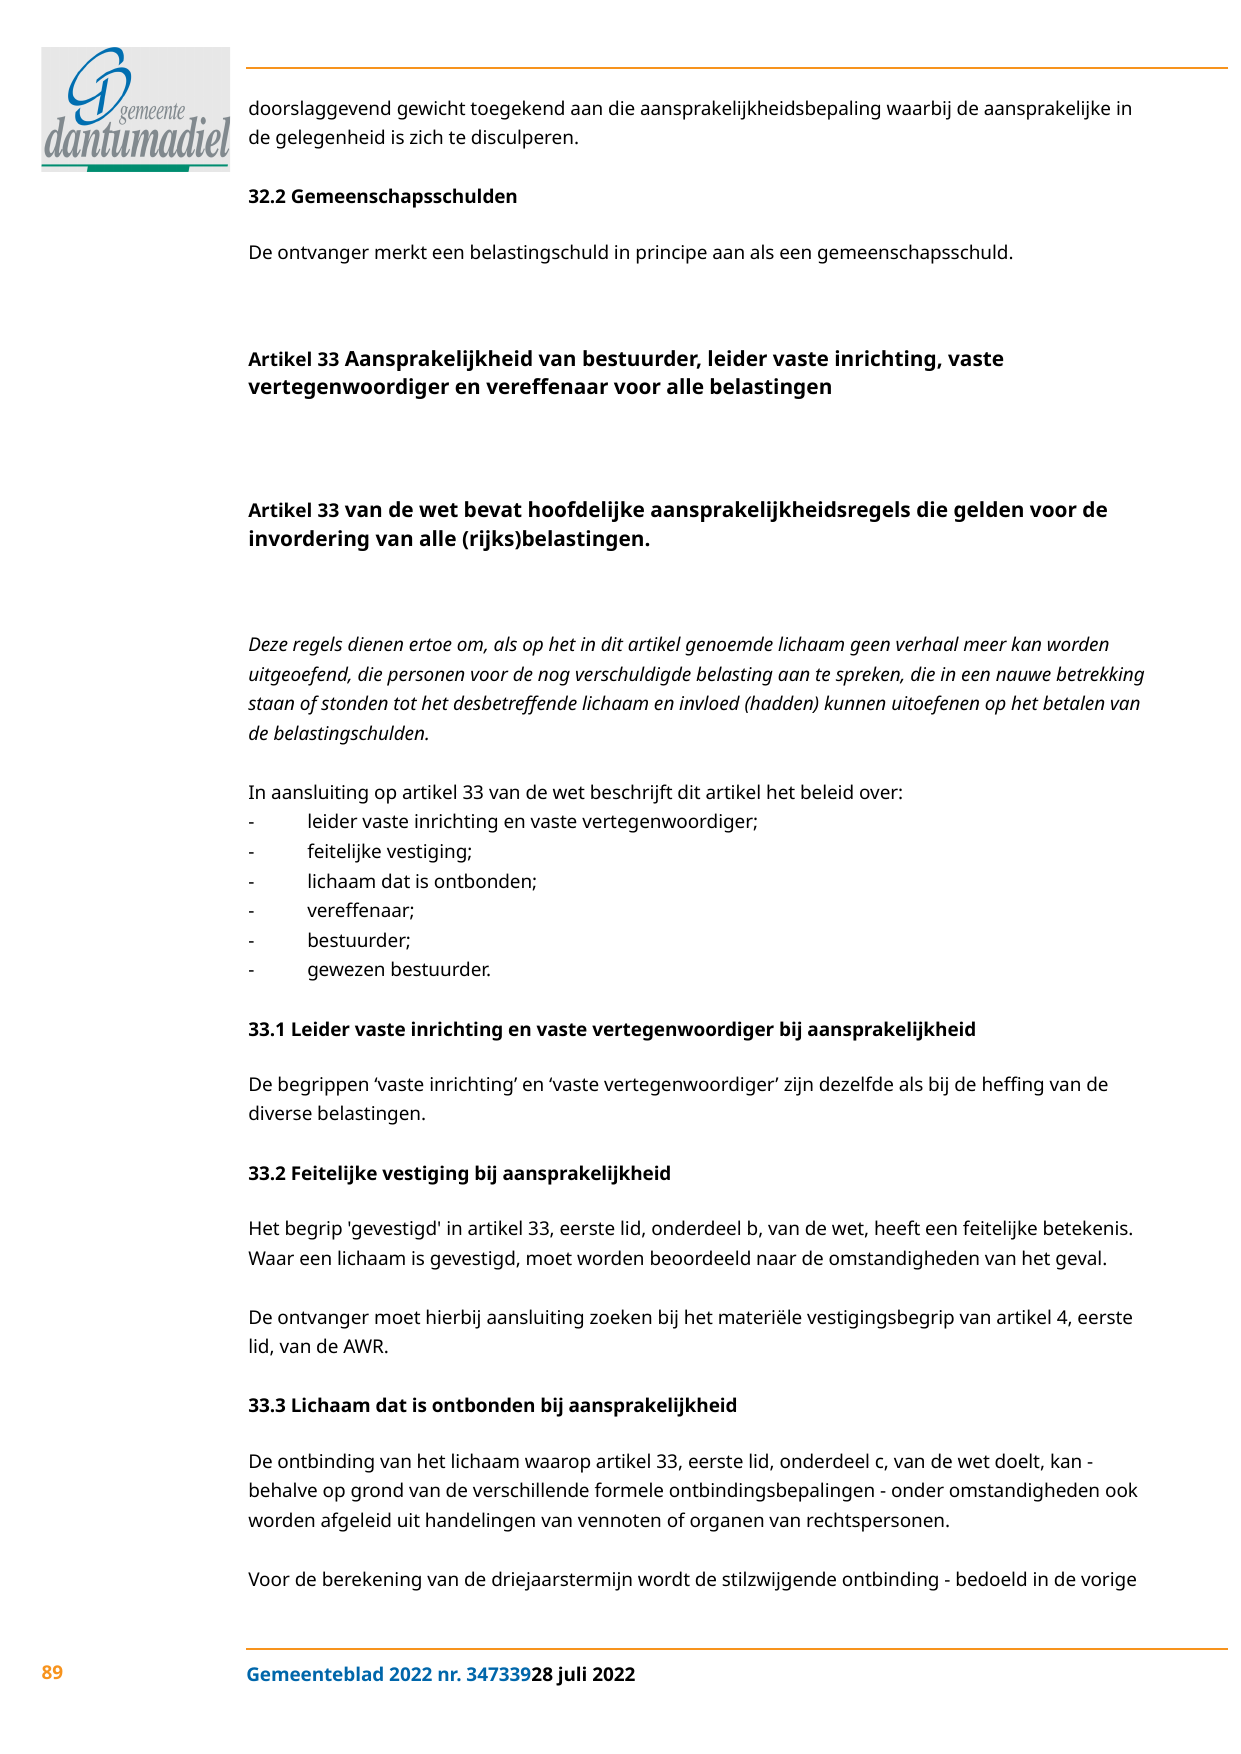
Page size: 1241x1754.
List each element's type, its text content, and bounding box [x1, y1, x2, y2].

text 33.3 Lichaam dat is ontbonden bij aansprakelijkheid [248, 1393, 1152, 1418]
text De ontvanger moet hierbij aansluiting zoeken bij het materiële vestigingsbegrip van artikel 4, eerste lid, van de AWR. [248, 1304, 1152, 1359]
list bestuurder; [248, 927, 1152, 953]
list leider vaste inrichting en vaste vertegenwoordiger; [248, 809, 1152, 834]
text 33.1 Leider vaste inrichting en vaste vertegenwoordiger bij aansprakelijkheid [248, 1016, 1152, 1041]
text 32.2 Gemeenschapsschulden [248, 183, 1152, 209]
text Deze regels dienen ertoe om, als op het in dit artikel genoemde lichaam geen verhaal meer kan worden uitgeoefend, die personen voor de nog verschuldigde belasting aan te spreken, die in een nauwe betrekking staan of stonden tot het desbetreffende lichaam en invloed (hadden) kunnen uitoefenen op het betalen van de belastingschulden. [248, 631, 1152, 746]
list feitelijke vestiging; [248, 838, 1152, 864]
list gewezen bestuurder. [248, 957, 1152, 982]
list lichaam dat is ontbonden; [248, 868, 1152, 893]
list vereffenaar; [248, 897, 1152, 923]
picture [41, 47, 231, 172]
text doorslaggevend gewicht toegekend aan die aansprakelijkheidsbepaling waarbij de aansprakelijke in de gelegenheid is zich te disculperen. [248, 95, 1152, 150]
text De begrippen ‘vaste inrichting’ en ‘vaste vertegenwoordiger’ zijn dezelfde als bij de heffing van de diverse belastingen. [248, 1071, 1152, 1126]
text In aansluiting op artikel 33 van de wet beschrijft dit artikel het beleid over: [248, 779, 1152, 805]
text De ontvanger merkt een belastingschuld in principe aan als een gemeenschapsschuld. [248, 239, 1152, 264]
text Artikel 33 van de wet bevat hoofdelijke aansprakelijkheidsregels die gelden voor de invordering van alle (rijks)belastingen. [248, 495, 1152, 552]
text Het begrip 'gevestigd' in artikel 33, eerste lid, onderdeel b, van de wet, heeft een feitelijke betekenis. Waar een lichaam is gevestigd, moet worden beoordeeld naar de omstandigheden van het geval. [248, 1215, 1152, 1270]
text Artikel 33 Aansprakelijkheid van bestuurder, leider vaste inrichting, vaste vertegenwoordiger en vereffenaar voor alle belastingen [248, 344, 1152, 401]
text Voor de berekening van de driejaarstermijn wordt de stilzwijgende ontbinding - bedoeld in de vorige [248, 1566, 1152, 1592]
text De ontbinding van het lichaam waarop artikel 33, eerste lid, onderdeel c, van de wet doelt, kan - behalve op grond van de verschillende formele ontbindingsbepalingen - onder omstandigheden ook worden afgeleid uit handelingen van vennoten of organen van rechtspersonen. [248, 1448, 1152, 1533]
text 33.2 Feitelijke vestiging bij aansprakelijkheid [248, 1160, 1152, 1186]
